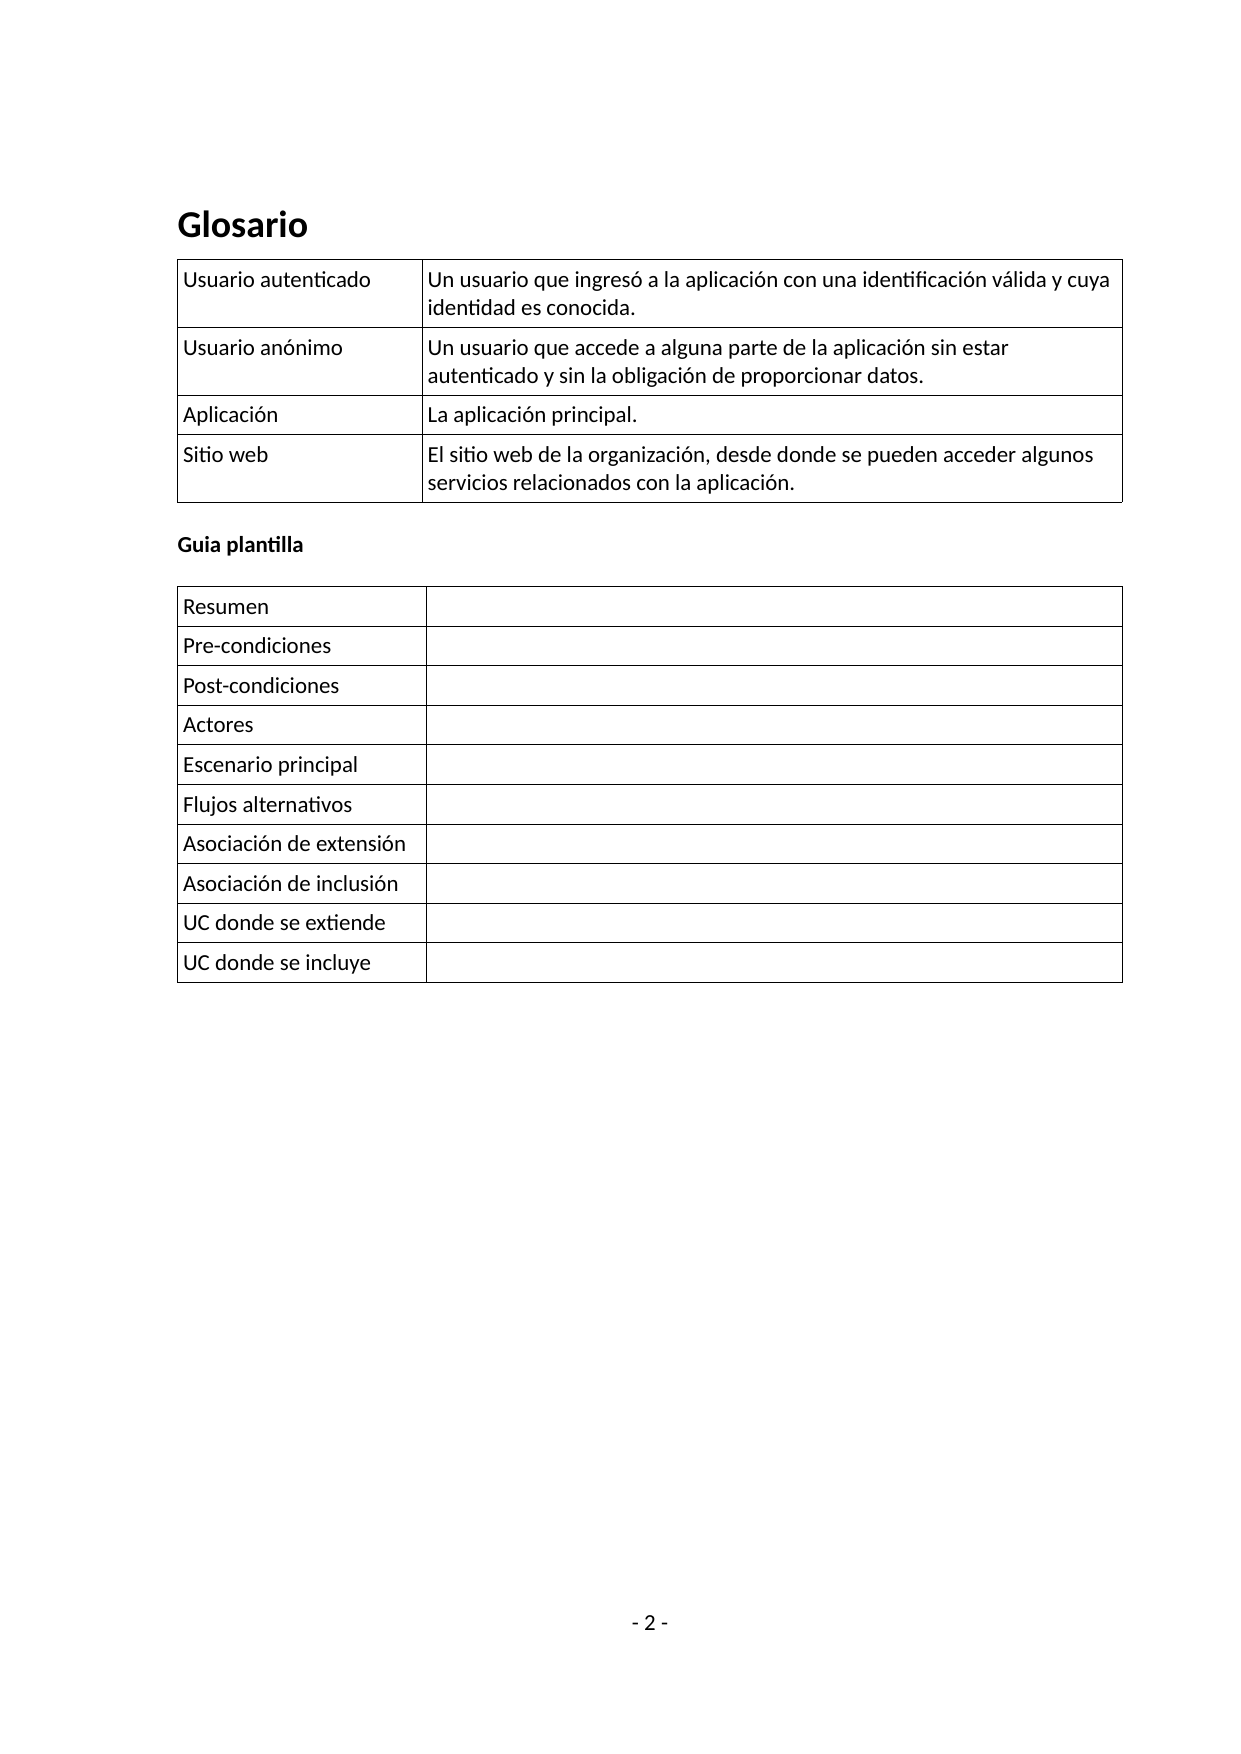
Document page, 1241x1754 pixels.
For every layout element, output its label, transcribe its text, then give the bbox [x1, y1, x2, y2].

table_cell [427, 745, 1122, 784]
table_cell Usuario anónimo [178, 328, 422, 394]
table_cell Pre-condiciones [178, 627, 426, 665]
table_cell Post-condiciones [178, 666, 426, 705]
table_cell [427, 864, 1122, 903]
table_header Un usuario que ingresó a la aplicación con una identificación válida y cuya identidad es conocida. [423, 260, 1122, 327]
table_cell Flujos alternativos [178, 785, 426, 823]
table_cell [427, 943, 1122, 982]
table_cell Un usuario que accede a alguna parte de la aplicación sin estar autenticado y sin la obligación de proporcionar datos. [423, 328, 1122, 394]
table_header [427, 587, 1122, 626]
table_cell Asociación de extensión [178, 825, 426, 863]
table_cell La aplicación principal. [423, 396, 1122, 434]
text Guia plantilla [177, 530, 1122, 558]
table_cell [427, 825, 1122, 863]
table_cell UC donde se extiende [178, 904, 426, 942]
table_cell Aplicación [178, 396, 422, 434]
table_cell El sitio web de la organización, desde donde se pueden acceder algunos servicios relacionados con la aplicación. [423, 435, 1122, 502]
table_cell Actores [178, 706, 426, 744]
table_cell [427, 627, 1122, 665]
table_cell [427, 904, 1122, 942]
table_cell [427, 706, 1122, 744]
table_cell Escenario principal [178, 745, 426, 784]
table_cell UC donde se incluye [178, 943, 426, 982]
table_cell [427, 666, 1122, 705]
table_header Resumen [178, 587, 426, 626]
table_cell Sitio web [178, 435, 422, 502]
table_header Usuario autenticado [178, 260, 422, 327]
table_cell [427, 785, 1122, 823]
subtitle Glosario [177, 201, 1122, 247]
table_cell Asociación de inclusión [178, 864, 426, 903]
